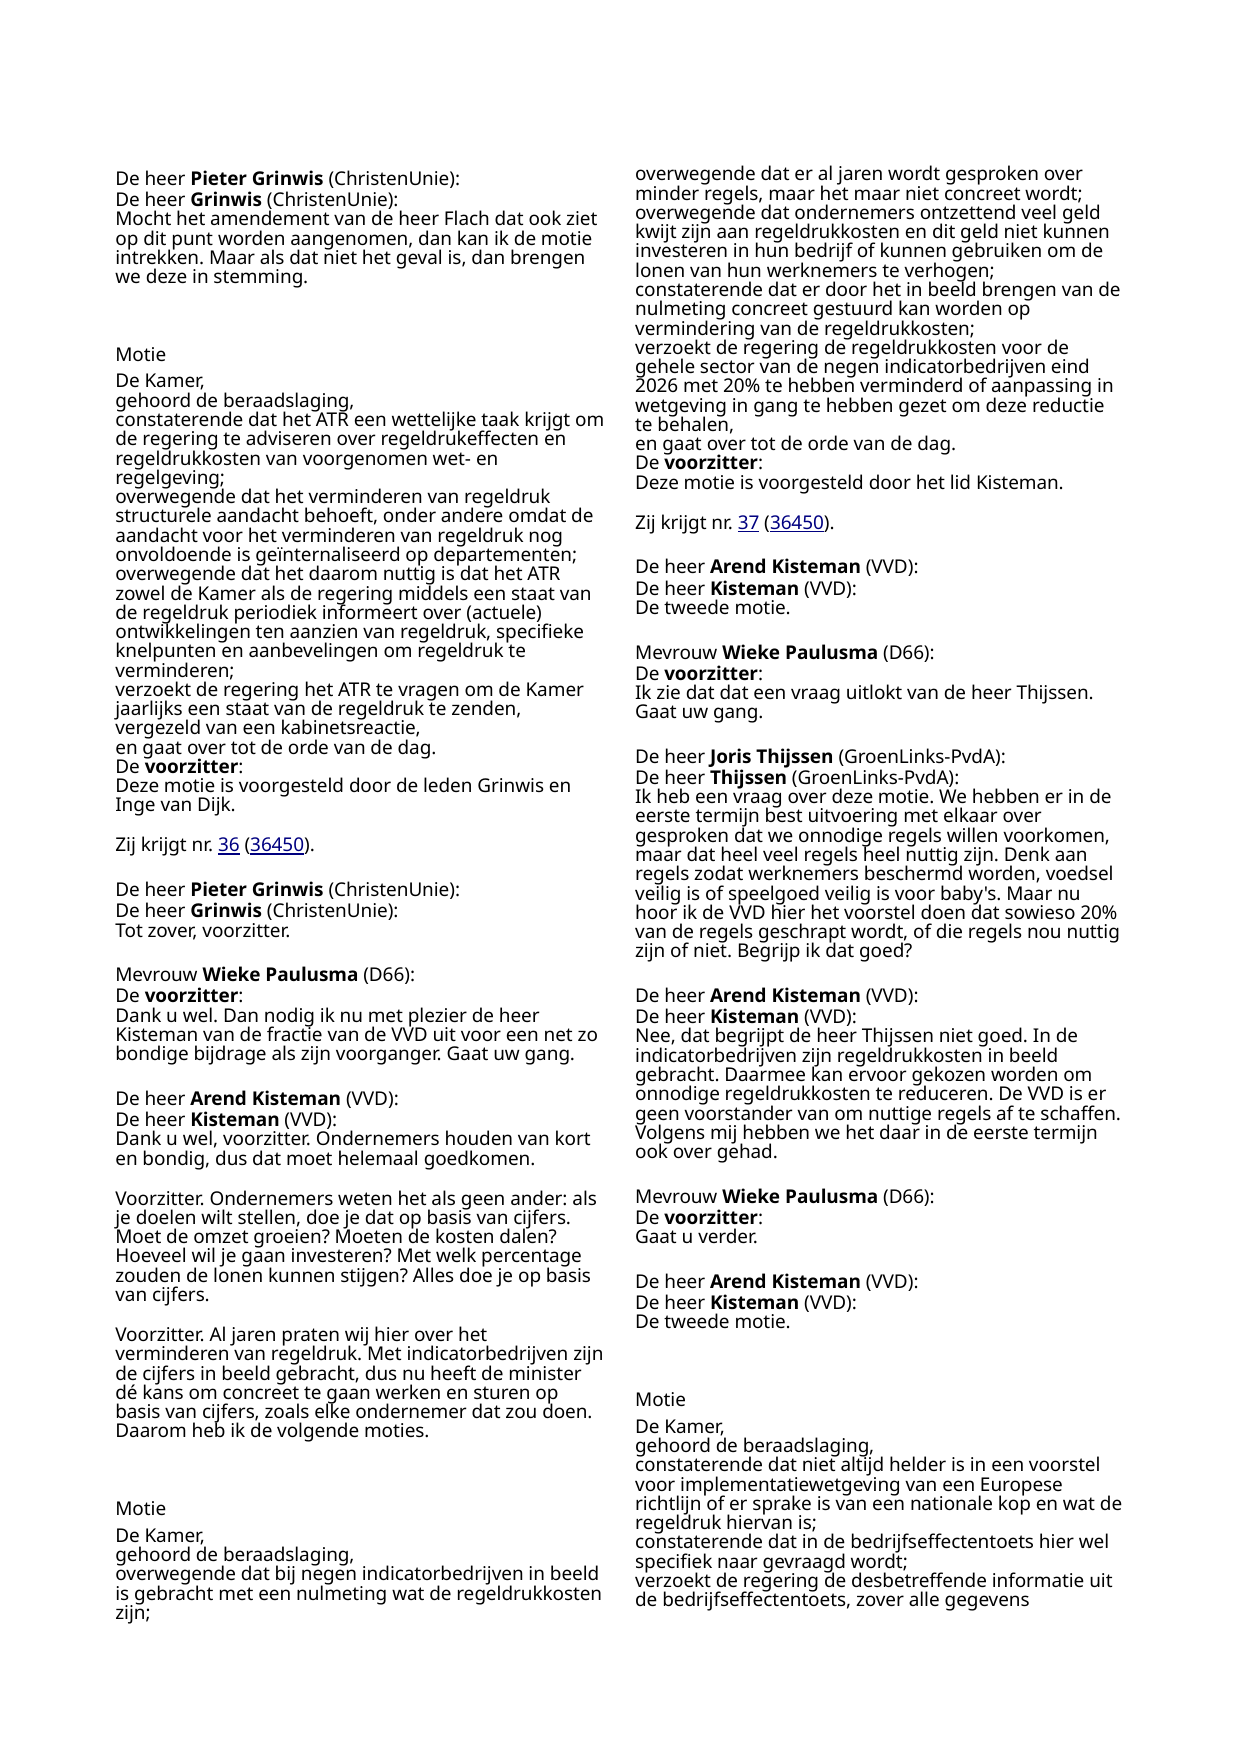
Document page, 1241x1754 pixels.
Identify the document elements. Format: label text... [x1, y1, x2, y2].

text Motie [635, 1386, 1125, 1412]
text De heer Arend Kisteman (VVD): [115, 1085, 605, 1111]
text Deze motie is voorgesteld door het lid Kisteman. [635, 474, 1125, 493]
text De heer Arend Kisteman (VVD): [635, 554, 1125, 579]
text Deze motie is voorgesteld door de leden Grinwis en Inge van Dijk. [115, 777, 605, 816]
text De Kamer, [115, 1527, 605, 1546]
text De heer Grinwis (ChristenUnie): [115, 191, 605, 210]
text De Kamer, [635, 1418, 1125, 1437]
text constaterende dat er door het in beeld brengen van de nulmeting concreet gestuurd kan worden op vermindering van de regeldrukkosten; [635, 281, 1125, 339]
text overwegende dat het verminderen van regeldruk structurele aandacht behoeft, onder andere omdat de aandacht voor het verminderen van regeldruk nog onvoldoende is geïnternaliseerd op departementen; [115, 488, 605, 565]
text constaterende dat in de bedrijfseffectentoets hier wel specifiek naar gevraagd wordt; [635, 1533, 1125, 1572]
text constaterende dat niet altijd helder is in een voorstel voor implementatiewetgeving van een Europese richtlijn of er sprake is van een nationale kop en wat de regeldruk hiervan is; [635, 1456, 1125, 1533]
text De heer Kisteman (VVD): [635, 579, 1125, 599]
text Zij krijgt nr. 37 (36450). [635, 514, 1125, 533]
text De voorzitter: [635, 664, 1125, 684]
text De Kamer, [115, 372, 605, 392]
text Dank u wel, voorzitter. Ondernemers houden van kort en bondig, dus dat moet helemaal goedkomen. [115, 1130, 605, 1169]
text Mevrouw Wieke Paulusma (D66): [635, 639, 1125, 664]
text en gaat over tot de orde van de dag. [635, 435, 1125, 454]
text Nee, dat begrijpt de heer Thijssen niet goed. In de indicatorbedrijven zijn regeldrukkosten in beeld gebracht. Daarmee kan ervoor gekozen worden om onnodige regeldrukkosten te reduceren. De VVD is er geen voorstander van om nuttige regels af te schaffen. Volgens mij hebben we het daar in de eerste termijn ook over gehad. [635, 1027, 1125, 1162]
text Dank u wel. Dan nodig ik nu met plezier de heer Kisteman van de fractie van de VVD uit voor een net zo bondige bijdrage als zijn voorganger. Gaat uw gang. [115, 1007, 605, 1064]
text overwegende dat er al jaren wordt gesproken over minder regels, maar het maar niet concreet wordt; [635, 165, 1125, 204]
text Mevrouw Wieke Paulusma (D66): [635, 1183, 1125, 1209]
text Mocht het amendement van de heer Flach dat ook ziet op dit punt worden aangenomen, dan kan ik de motie intrekken. Maar als dat niet het geval is, dan brengen we deze in stemming. [115, 210, 605, 287]
text De heer Kisteman (VVD): [115, 1111, 605, 1130]
text Voorzitter. Ondernemers weten het als geen ander: als je doelen wilt stellen, doe je dat op basis van cijfers. Moet de omzet groeien? Moeten de kosten dalen? Hoeveel wil je gaan investeren? Met welk percentage zouden de lonen kunnen stijgen? Alles doe je op basis van cijfers. [115, 1189, 605, 1305]
text Ik zie dat dat een vraag uitlokt van de heer Thijssen. Gaat uw gang. [635, 684, 1125, 722]
text Motie [115, 1495, 605, 1521]
text verzoekt de regering het ATR te vragen om de Kamer jaarlijks een staat van de regeldruk te zenden, vergezeld van een kabinetsreactie, [115, 681, 605, 739]
text gehoord de beraadslaging, [115, 1546, 605, 1565]
text Gaat u verder. [635, 1228, 1125, 1247]
text De tweede motie. [635, 1313, 1125, 1333]
text verzoekt de regering de regeldrukkosten voor de gehele sector van de negen indicatorbedrijven eind 2026 met 20% te hebben verminderd of aanpassing in wetgeving in gang te hebben gezet om deze reductie te behalen, [635, 339, 1125, 435]
text gehoord de beraadslaging, [635, 1437, 1125, 1456]
text constaterende dat het ATR een wettelijke taak krijgt om de regering te adviseren over regeldrukeffecten en regeldrukkosten van voorgenomen wet- en regelgeving; [115, 411, 605, 488]
text De voorzitter: [115, 987, 605, 1007]
text De heer Arend Kisteman (VVD): [635, 982, 1125, 1008]
text Motie [115, 341, 605, 367]
text overwegende dat bij negen indicatorbedrijven in beeld is gebracht met een nulmeting wat de regeldrukkosten zijn; [115, 1565, 605, 1623]
text De heer Grinwis (ChristenUnie): [115, 902, 605, 922]
text De tweede motie. [635, 599, 1125, 618]
text De heer Kisteman (VVD): [635, 1008, 1125, 1027]
text overwegende dat het daarom nuttig is dat het ATR zowel de Kamer als de regering middels een staat van de regeldruk periodiek informeert over (actuele) ontwikkelingen ten aanzien van regeldruk, specifieke knelpunten en aanbevelingen om regeldruk te verminderen; [115, 565, 605, 681]
text De heer Thijssen (GroenLinks-PvdA): [635, 769, 1125, 788]
text overwegende dat ondernemers ontzettend veel geld kwijt zijn aan regeldrukkosten en dit geld niet kunnen investeren in hun bedrijf of kunnen gebruiken om de lonen van hun werknemers te verhogen; [635, 204, 1125, 281]
text Mevrouw Wieke Paulusma (D66): [115, 962, 605, 987]
text gehoord de beraadslaging, [115, 392, 605, 411]
text De heer Pieter Grinwis (ChristenUnie): [115, 165, 605, 191]
text Zij krijgt nr. 36 (36450). [115, 836, 605, 856]
text De voorzitter: [115, 758, 605, 777]
text Ik heb een vraag over deze motie. We hebben er in de eerste termijn best uitvoering met elkaar over gesproken dat we onnodige regels willen voorkomen, maar dat heel veel regels heel nuttig zijn. Denk aan regels zodat werknemers beschermd worden, voedsel veilig is of speelgoed veilig is voor baby's. Maar nu hoor ik de VVD hier het voorstel doen dat sowieso 20% van de regels geschrapt wordt, of die regels nou nuttig zijn of niet. Begrijp ik dat goed? [635, 788, 1125, 962]
text De heer Kisteman (VVD): [635, 1294, 1125, 1313]
text Voorzitter. Al jaren praten wij hier over het verminderen van regeldruk. Met indicatorbedrijven zijn de cijfers in beeld gebracht, dus nu heeft de minister dé kans om concreet te gaan werken en sturen op basis van cijfers, zoals elke ondernemer dat zou doen. Daarom heb ik de volgende moties. [115, 1326, 605, 1442]
text De voorzitter: [635, 454, 1125, 474]
text en gaat over tot de orde van de dag. [115, 739, 605, 758]
text De heer Pieter Grinwis (ChristenUnie): [115, 877, 605, 902]
text De heer Joris Thijssen (GroenLinks-PvdA): [635, 743, 1125, 769]
text De heer Arend Kisteman (VVD): [635, 1268, 1125, 1294]
text Tot zover, voorzitter. [115, 922, 605, 941]
text verzoekt de regering de desbetreffende informatie uit de bedrijfseffectentoets, zover alle gegevens [635, 1572, 1125, 1610]
text De voorzitter: [635, 1209, 1125, 1228]
